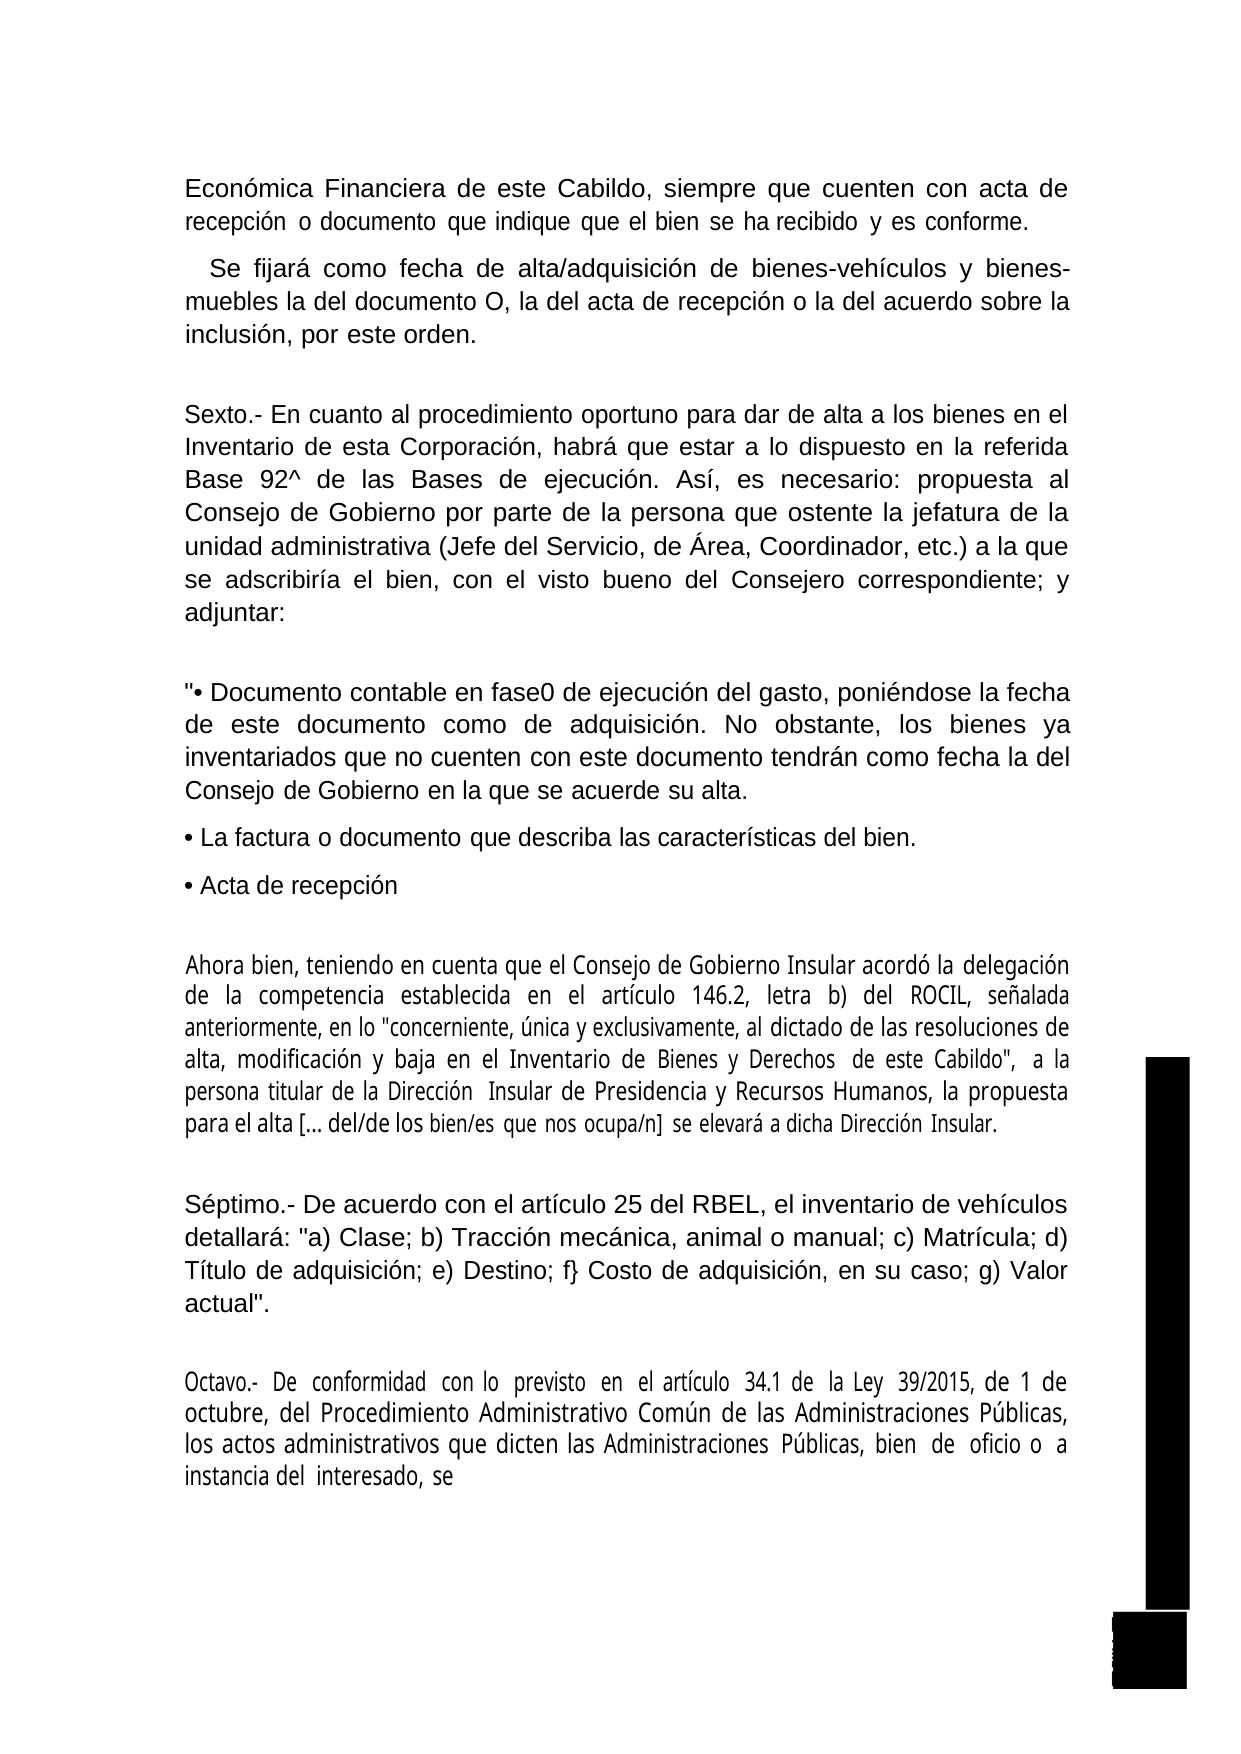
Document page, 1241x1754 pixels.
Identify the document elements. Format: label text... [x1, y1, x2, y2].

text Ahora bien, teniendo en cuenta que el Consejo de Gobierno Insular acordó la delegación de la competencia establecida en el artículo 146.2, letra b) del ROCIL, señalada anteriormente, en lo "concerniente, única y exclusivamente, al dictado de las resoluciones de alta, modificación y baja en el Inventario de Bienes y Derechos de este Cabildo", a la persona titular de la Dirección Insular de Presidencia y Recursos Humanos, la propuesta para el alta [... del/de los bien/es que nos ocupa/n] se elevará a dicha Dirección Insular. [184, 949, 1070, 1140]
list La factura o documento que describa las características del bien. [184, 822, 1201, 852]
text Económica Financiera de este Cabildo, siempre que cuenten con acta de recepción o documento que indique que el bien se ha recibido y es conforme. [184, 173, 1069, 236]
text "• Documento contable en fase0 de ejecución del gasto, poniéndose la fecha de este documento como de adquisición. No obstante, los bienes ya inventariados que no cuenten con este documento tendrán como fecha la del Consejo de Gobierno en la que se acuerde su alta. [184, 677, 1071, 805]
picture [1111, 1057, 1190, 1689]
text Sexto.- En cuanto al procedimiento oportuno para dar de alta a los bienes en el Inventario de esta Corporación, habrá que estar a lo dispuesto en la referida Base 92^ de las Bases de ejecución. Así, es necesario: propuesta al Consejo de Gobierno por parte de la persona que ostente la jefatura de la unidad administrativa (Jefe del Servicio, de Área, Coordinador, etc.) a la que se adscribiría el bien, con el visto bueno del Consejero correspondiente; y adjuntar: [184, 399, 1070, 627]
text Séptimo.- De acuerdo con el artículo 25 del RBEL, el inventario de vehículos detallará: "a) Clase; b) Tracción mecánica, animal o manual; c) Matrícula; d) Título de adquisición; e) Destino; f} Costo de adquisición, en su caso; g) Valor actual". [184, 1189, 1069, 1317]
subtitle Octavo.- De conformidad con lo previsto en el artículo 34.1 de la Ley 39/2015, de 1 de octubre, del Procedimiento Administrativo Común de las Administraciones Públicas, los actos administrativos que dicten las Administraciones Públicas, bien de oficio o a instancia del interesado, se [184, 1366, 1068, 1493]
list Acta de recepción [184, 870, 1201, 900]
text Se fijará como fecha de alta/adquisición de bienes-vehículos y bienes- muebles la del documento O, la del acta de recepción o la del acuerdo sobre la inclusión, por este orden. [185, 253, 1072, 349]
